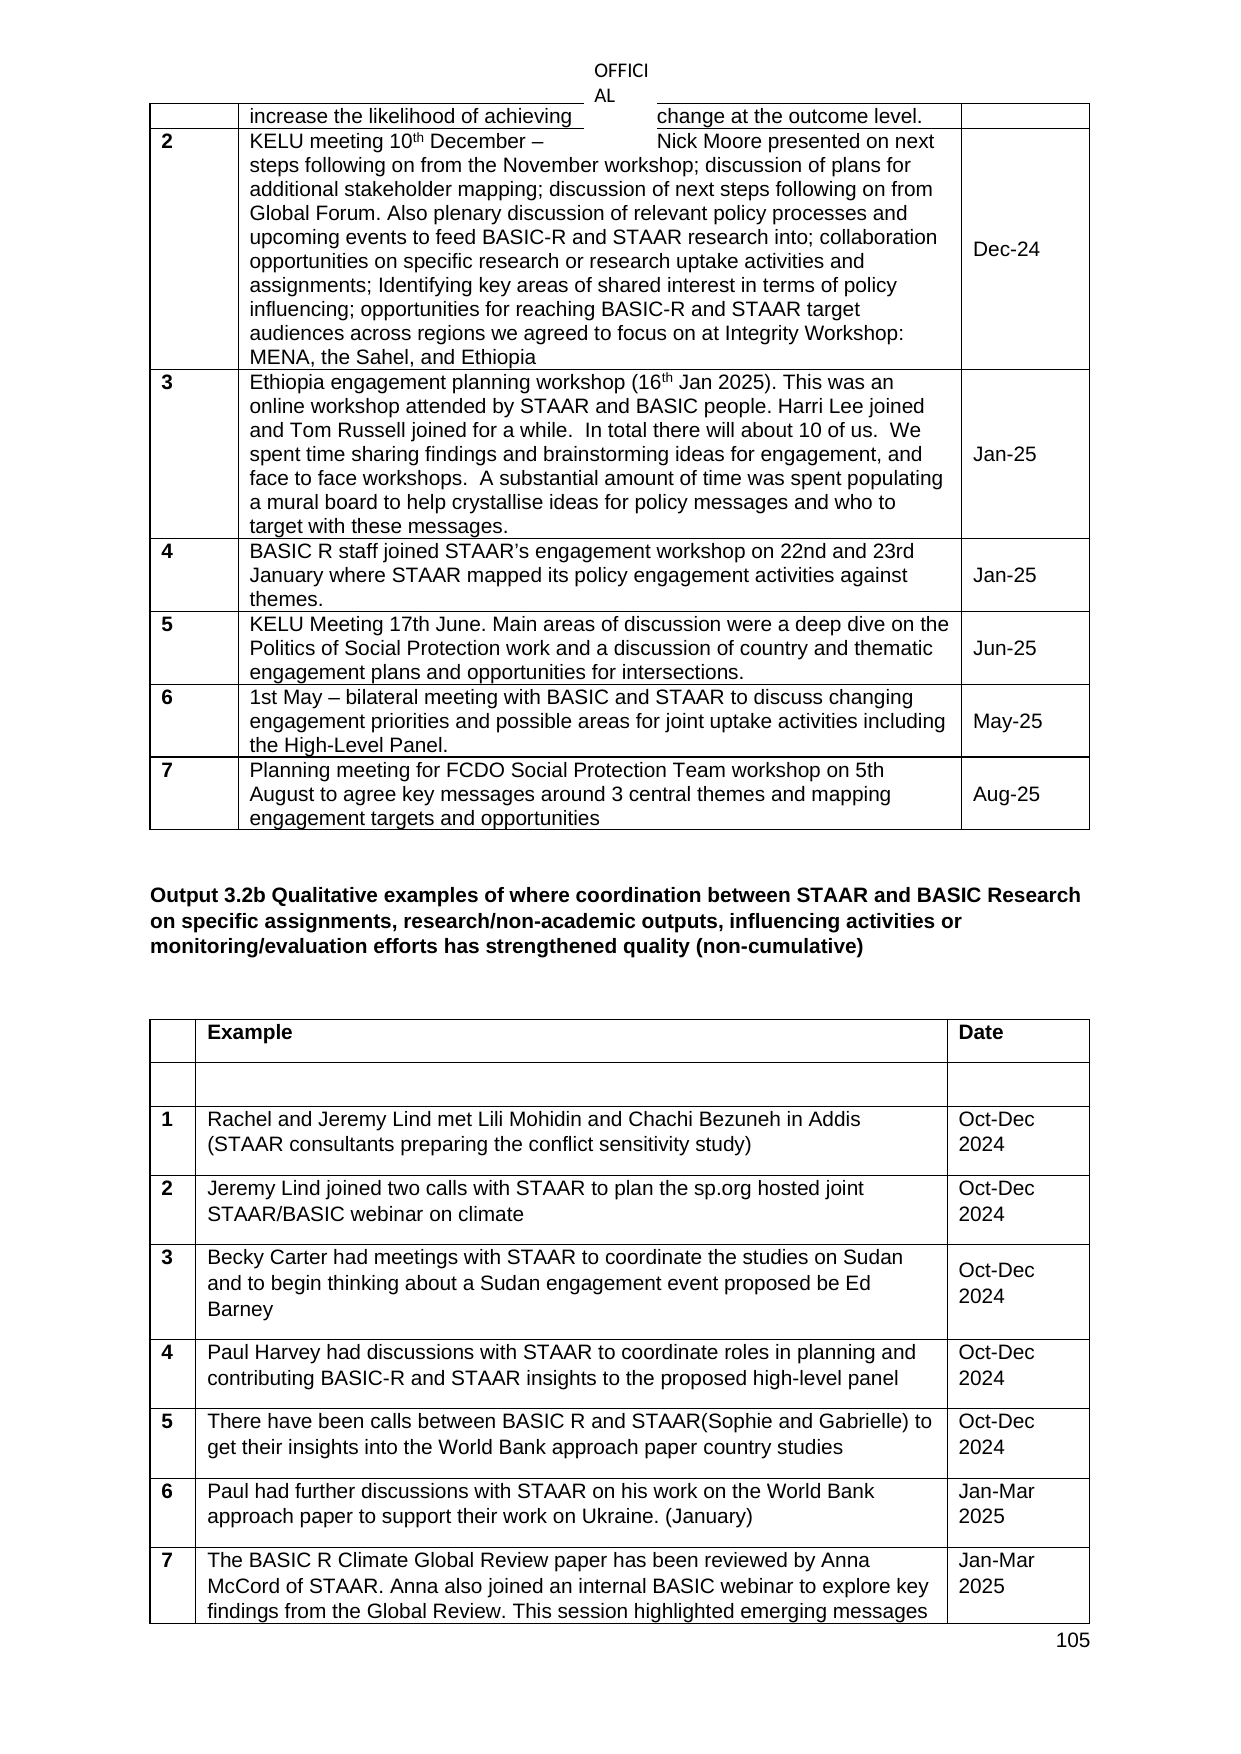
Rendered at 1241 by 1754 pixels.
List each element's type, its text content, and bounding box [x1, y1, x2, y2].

table_cell 1 [151, 1107, 195, 1175]
text Output 3.2b Qualitative examples of where coordination between STAAR and BASIC Research on specific assignments, research/non-academic outputs, influencing activities or monitoring/evaluation efforts has strengthened quality (non-cumulative) [150, 883, 1090, 958]
table_cell [151, 104, 238, 128]
table_cell [962, 104, 1089, 128]
table_cell Ethiopia engagement planning workshop (16th Jan 2025). This was an online workshop attended by STAAR and BASIC people. Harri Lee joined and Tom Russell joined for a while. In total there will about 10 of us. We spent time sharing findings and brainstorming ideas for engagement, and face to face workshops. A substantial amount of time was spent populating a mural board to help crystallise ideas for policy messages and who to target with these messages. [239, 370, 961, 538]
table_cell [948, 1063, 1089, 1106]
table_cell [196, 1063, 947, 1106]
table_cell Paul had further discussions with STAAR on his work on the World Bank approach paper to support their work on Ukraine. (January) [196, 1479, 947, 1547]
table_cell 4 [151, 539, 238, 611]
table_cell [151, 1063, 195, 1106]
table_cell Jun-25 [962, 612, 1089, 683]
table_cell KELU Meeting 17th June. Main areas of discussion were a deep dive on the Politics of Social Protection work and a discussion of country and thematic engagement plans and opportunities for intersections. [239, 612, 961, 683]
table_cell The BASIC R Climate Global Review paper has been reviewed by Anna McCord of STAAR. Anna also joined an internal BASIC webinar to explore key findings from the Global Review. This session highlighted emerging messages [196, 1548, 947, 1623]
table_cell 6 [151, 685, 238, 756]
table_header Example [196, 1020, 947, 1062]
table_cell Oct-Dec 2024 [948, 1107, 1089, 1175]
table_cell Jan-Mar 2025 [948, 1548, 1089, 1623]
table_cell 7 [151, 758, 238, 829]
table_cell Jeremy Lind joined two calls with STAAR to plan the sp.org hosted joint STAAR/BASIC webinar on climate [196, 1176, 947, 1244]
table_cell Paul Harvey had discussions with STAAR to coordinate roles in planning and contributing BASIC-R and STAAR insights to the proposed high-level panel [196, 1340, 947, 1408]
table_cell Jan-Mar 2025 [948, 1479, 1089, 1547]
table_cell 7 [151, 1548, 195, 1623]
table_cell Jan-25 [962, 370, 1089, 538]
table_cell 3 [151, 370, 238, 538]
table_cell Rachel and Jeremy Lind met Lili Mohidin and Chachi Bezuneh in Addis (STAAR consultants preparing the conflict sensitivity study) [196, 1107, 947, 1175]
table_header [151, 1020, 195, 1062]
table_cell Aug-25 [962, 758, 1089, 829]
table_cell Jan-25 [962, 539, 1089, 611]
table_cell Oct-Dec 2024 [948, 1176, 1089, 1244]
table_cell KELU meeting 10th December – Nick Moore presented on next steps following on from the November workshop; discussion of plans for additional stakeholder mapping; discussion of next steps following on from Global Forum. Also plenary discussion of relevant policy processes and upcoming events to feed BASIC-R and STAAR research into; collaboration opportunities on specific research or research uptake activities and assignments; Identifying key areas of shared interest in terms of policy influencing; opportunities for reaching BASIC-R and STAAR target audiences across regions we agreed to focus on at Integrity Workshop: MENA, the Sahel, and Ethiopia [239, 129, 961, 369]
table_cell 6 [151, 1479, 195, 1547]
table_cell Oct-Dec 2024 [948, 1409, 1089, 1478]
table_cell Oct-Dec 2024 [948, 1340, 1089, 1408]
table_header Date [948, 1020, 1089, 1062]
table_cell 2 [151, 129, 238, 369]
table_cell BASIC R staff joined STAAR’s engagement workshop on 22nd and 23rd January where STAAR mapped its policy engagement activities against themes. [239, 539, 961, 611]
table_cell There have been calls between BASIC R and STAAR(Sophie and Gabrielle) to get their insights into the World Bank approach paper country studies [196, 1409, 947, 1478]
table_cell increase the likelihood of achieving [239, 104, 584, 128]
table_cell 5 [151, 612, 238, 683]
table_cell Dec-24 [962, 129, 1089, 369]
table_cell Becky Carter had meetings with STAAR to coordinate the studies on Sudan and to begin thinking about a Sudan engagement event proposed be Ed Barney [196, 1245, 947, 1339]
table_cell May-25 [962, 685, 1089, 756]
table_cell Oct-Dec 2024 [948, 1245, 1089, 1339]
table_cell 3 [151, 1245, 195, 1339]
table_cell change at the outcome level. [657, 104, 961, 128]
table_cell 1st May – bilateral meeting with BASIC and STAAR to discuss changing engagement priorities and possible areas for joint uptake activities including the High-Level Panel. [239, 685, 961, 756]
table_cell 4 [151, 1340, 195, 1408]
table_cell 2 [151, 1176, 195, 1244]
table_cell 5 [151, 1409, 195, 1478]
table_cell Planning meeting for FCDO Social Protection Team workshop on 5th August to agree key messages around 3 central themes and mapping engagement targets and opportunities [239, 758, 961, 829]
